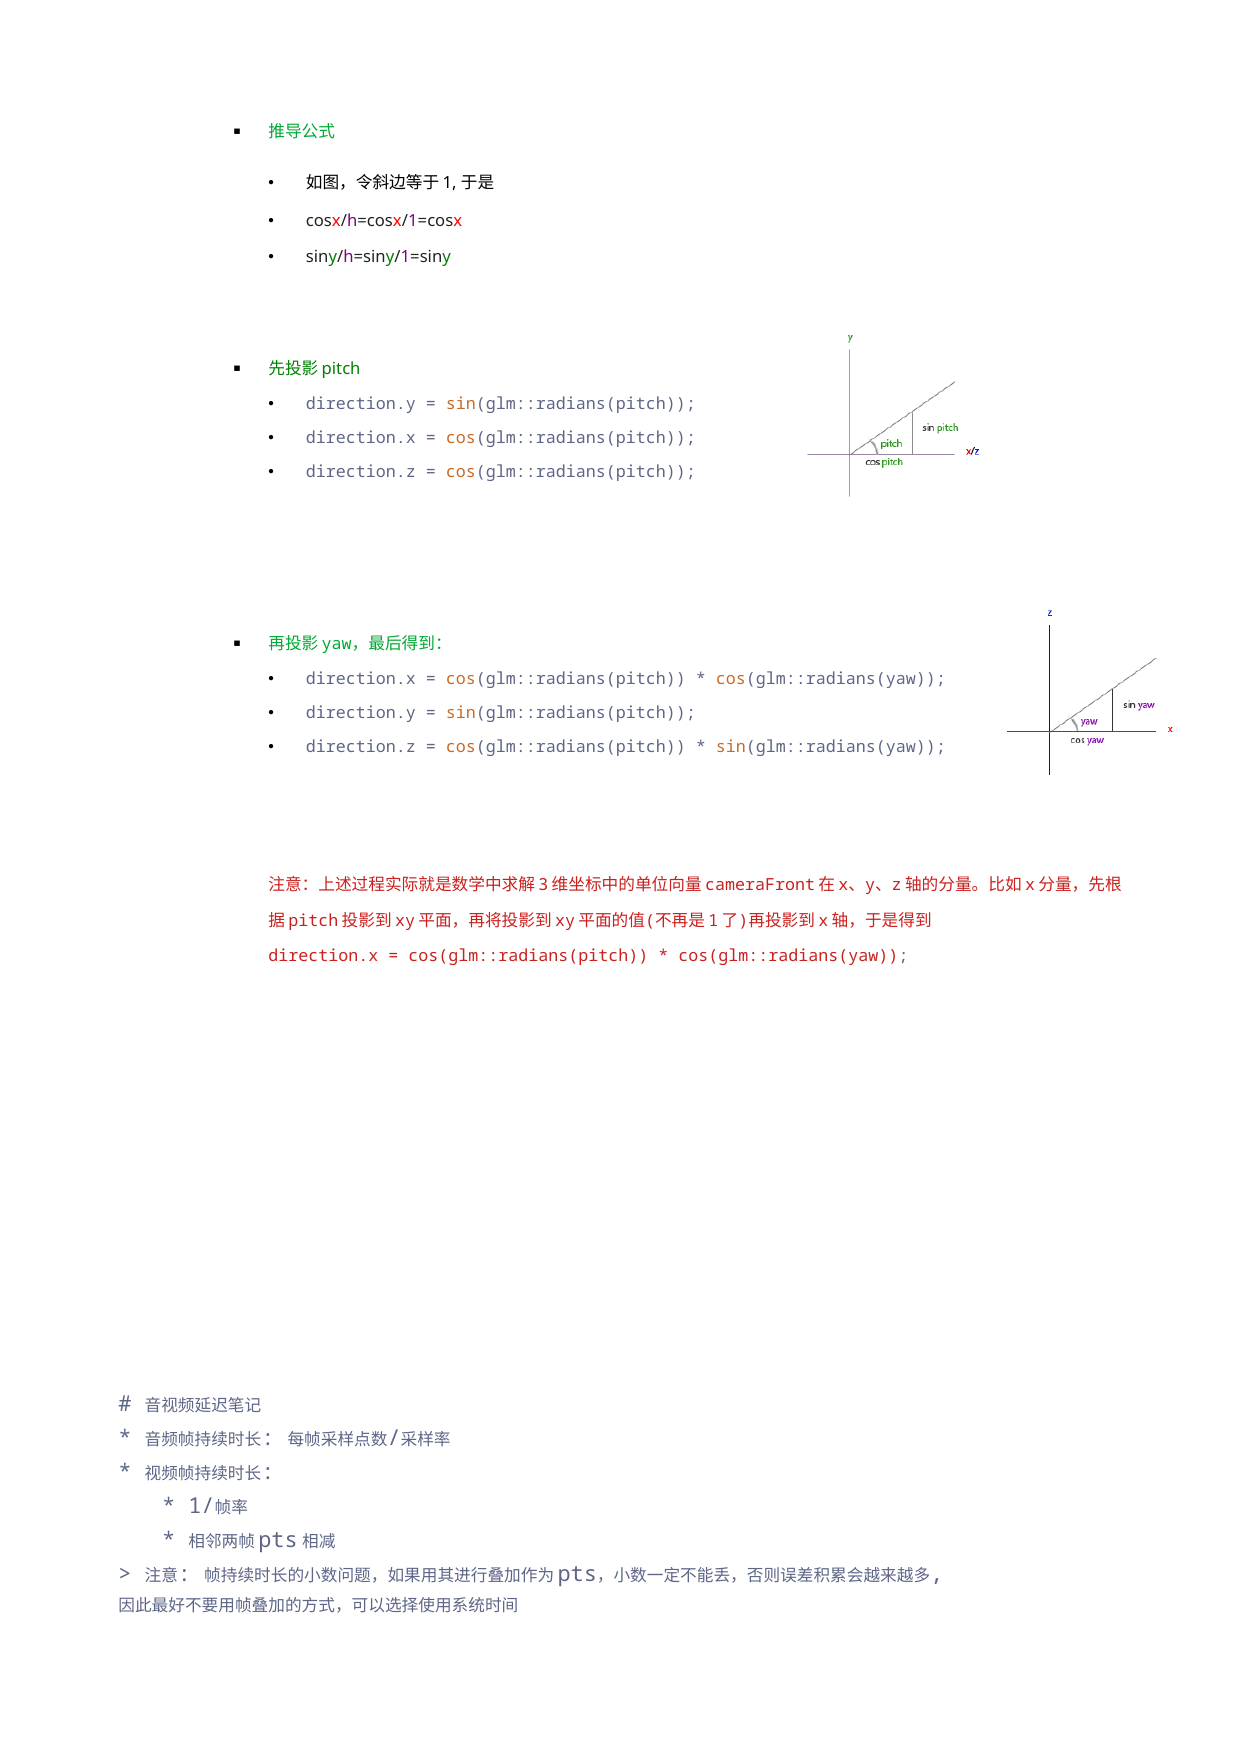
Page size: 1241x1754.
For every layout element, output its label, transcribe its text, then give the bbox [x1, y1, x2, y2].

list [991, 355, 1122, 379]
list direction.y = sin(glm::radians(pitch)); [268, 392, 797, 414]
text # 音视频延迟笔记 [118, 1387, 1122, 1417]
list 注意：上述过程实际就是数学中求解3维坐标中的单位向量cameraFront在x、y、z轴的分量。比如x分量，先根据pitch投影到xy平面，再将投影到xy平面的值(不再是1了)再投影到x轴，于是得到 [231, 871, 1122, 931]
list 先投影pitch [231, 355, 797, 379]
list direction.x = cos(glm::radians(pitch)); [268, 426, 797, 448]
list direction.x = cos(glm::radians(pitch)) * cos(glm::radians(yaw)); [231, 943, 1122, 966]
list [991, 426, 1122, 448]
picture [797, 318, 991, 517]
text * 视频帧持续时长: [118, 1456, 1122, 1486]
list cosx/h=cosx/1=cosx [268, 208, 1122, 231]
list direction.z = cos(glm::radians(pitch)); [268, 460, 797, 482]
list direction.y = sin(glm::radians(pitch)); [268, 700, 996, 723]
list 推导公式 [231, 118, 1122, 142]
list direction.x = cos(glm::radians(pitch)) * cos(glm::radians(yaw)); [268, 666, 996, 689]
text * 相邻两帧pts相减 [118, 1524, 1122, 1554]
list 再投影yaw，最后得到： [231, 630, 996, 654]
list siny/h=siny/1=siny [268, 245, 1122, 268]
text > 注意: 帧持续时长的小数问题，如果用其进行叠加作为pts，小数一定不能丢，否则误差积累会越来越多, [118, 1558, 1122, 1588]
picture [996, 593, 1193, 796]
list [991, 460, 1122, 482]
text 因此最好不要用帧叠加的方式，可以选择使用系统时间 [118, 1592, 1122, 1617]
text * 1/帧率 [118, 1490, 1122, 1520]
list [991, 392, 1122, 414]
list direction.z = cos(glm::radians(pitch)) * sin(glm::radians(yaw)); [268, 734, 996, 757]
text * 音频帧持续时长: 每帧采样点数/采样率 [118, 1422, 1122, 1451]
list 如图，令斜边等于1, 于是 [268, 169, 1122, 193]
